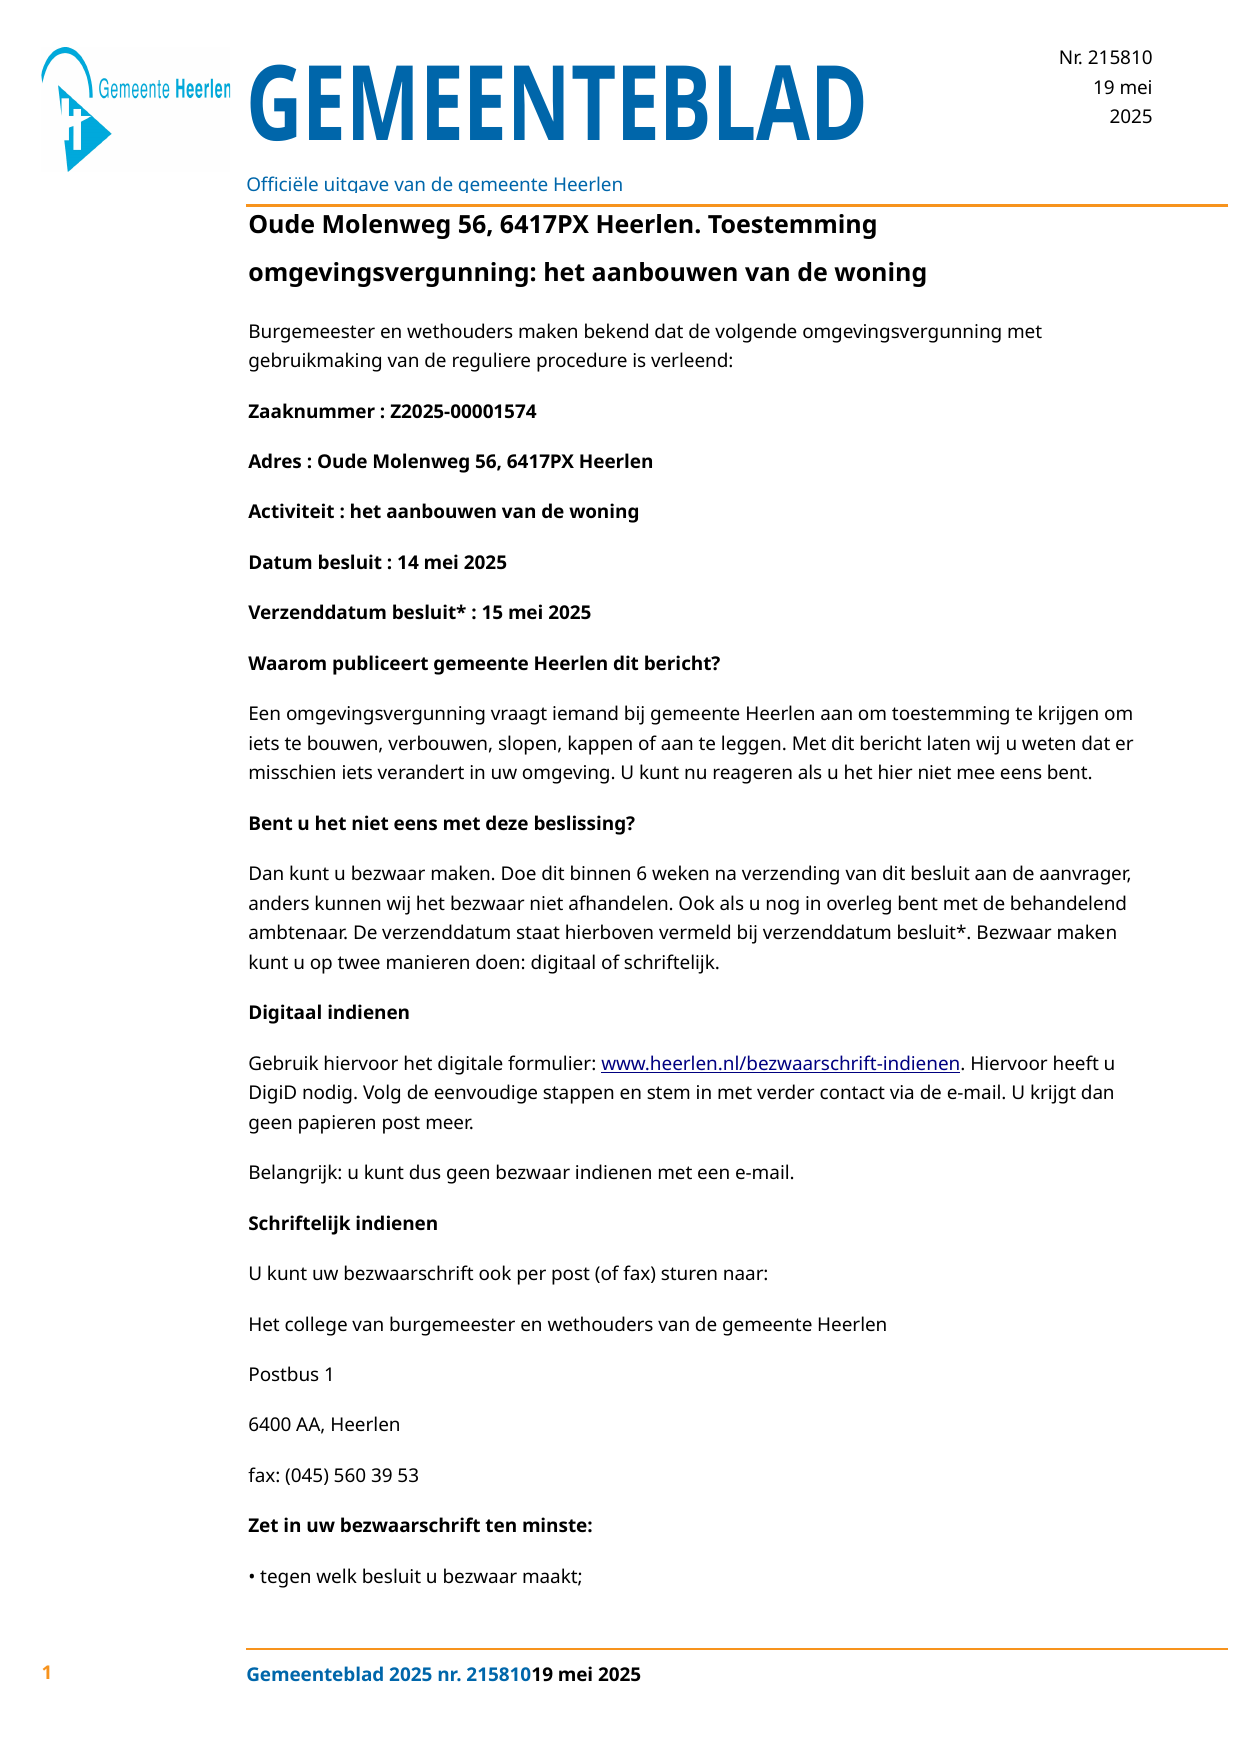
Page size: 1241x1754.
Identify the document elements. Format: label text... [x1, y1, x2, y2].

text Zet in uw bezwaarschrift ten minste: [248, 1512, 1152, 1538]
text Zaaknummer : Z2025-00001574 [248, 398, 1152, 424]
text Gebruik hiervoor het digitale formulier: www.heerlen.nl/bezwaarschrift-indienen. Hiervoor heeft u DigiD nodig. Volg de eenvoudige stappen en stem in met verder contact via de e-mail. U krijgt dan geen papieren post meer. [248, 1050, 1152, 1135]
text Verzenddatum besluit* : 15 mei 2025 [248, 599, 1152, 625]
text Oude Molenweg 56, 6417PX Heerlen. Toestemming omgevingsvergunning: het aanbouwen van de woning [248, 207, 1152, 288]
text Waarom publiceert gemeente Heerlen dit bericht? [248, 650, 1152, 676]
text Burgemeester en wethouders maken bekend dat de volgende omgevingsvergunning met gebruikmaking van de reguliere procedure is verleend: [248, 318, 1152, 373]
text Dan kunt u bezwaar maken. Doe dit binnen 6 weken na verzending van dit besluit aan de aanvrager, anders kunnen wij het bezwaar niet afhandelen. Ook als u nog in overleg bent met de behandelend ambtenaar. De verzenddatum staat hierboven vermeld bij verzenddatum besluit*. Bezwaar maken kunt u op twee manieren doen: digitaal of schriftelijk. [248, 860, 1152, 975]
text Digitaal indienen [248, 999, 1152, 1025]
text Adres : Oude Molenweg 56, 6417PX Heerlen [248, 448, 1152, 474]
text Het college van burgemeester en wethouders van de gemeente Heerlen [248, 1311, 1152, 1337]
text Datum besluit : 14 mei 2025 [248, 549, 1152, 575]
text Schriftelijk indienen [248, 1210, 1152, 1236]
text • tegen welk besluit u bezwaar maakt; [248, 1563, 1152, 1589]
text U kunt uw bezwaarschrift ook per post (of fax) sturen naar: [248, 1260, 1152, 1286]
picture [41, 47, 231, 172]
picture [41, 47, 59, 70]
text 6400 AA, Heerlen [248, 1412, 1152, 1437]
text Belangrijk: u kunt dus geen bezwaar indienen met een e-mail. [248, 1159, 1152, 1185]
text fax: (045) 560 39 53 [248, 1462, 1152, 1488]
text Activiteit : het aanbouwen van de woning [248, 499, 1152, 524]
text Een omgevingsvergunning vraagt iemand bij gemeente Heerlen aan om toestemming te krijgen om iets te bouwen, verbouwen, slopen, kappen of aan te leggen. Met dit bericht laten wij u weten dat er misschien iets verandert in uw omgeving. U kunt nu reageren als u het hier niet mee eens bent. [248, 700, 1152, 785]
text Postbus 1 [248, 1361, 1152, 1387]
text Bent u het niet eens met deze beslissing? [248, 810, 1152, 836]
